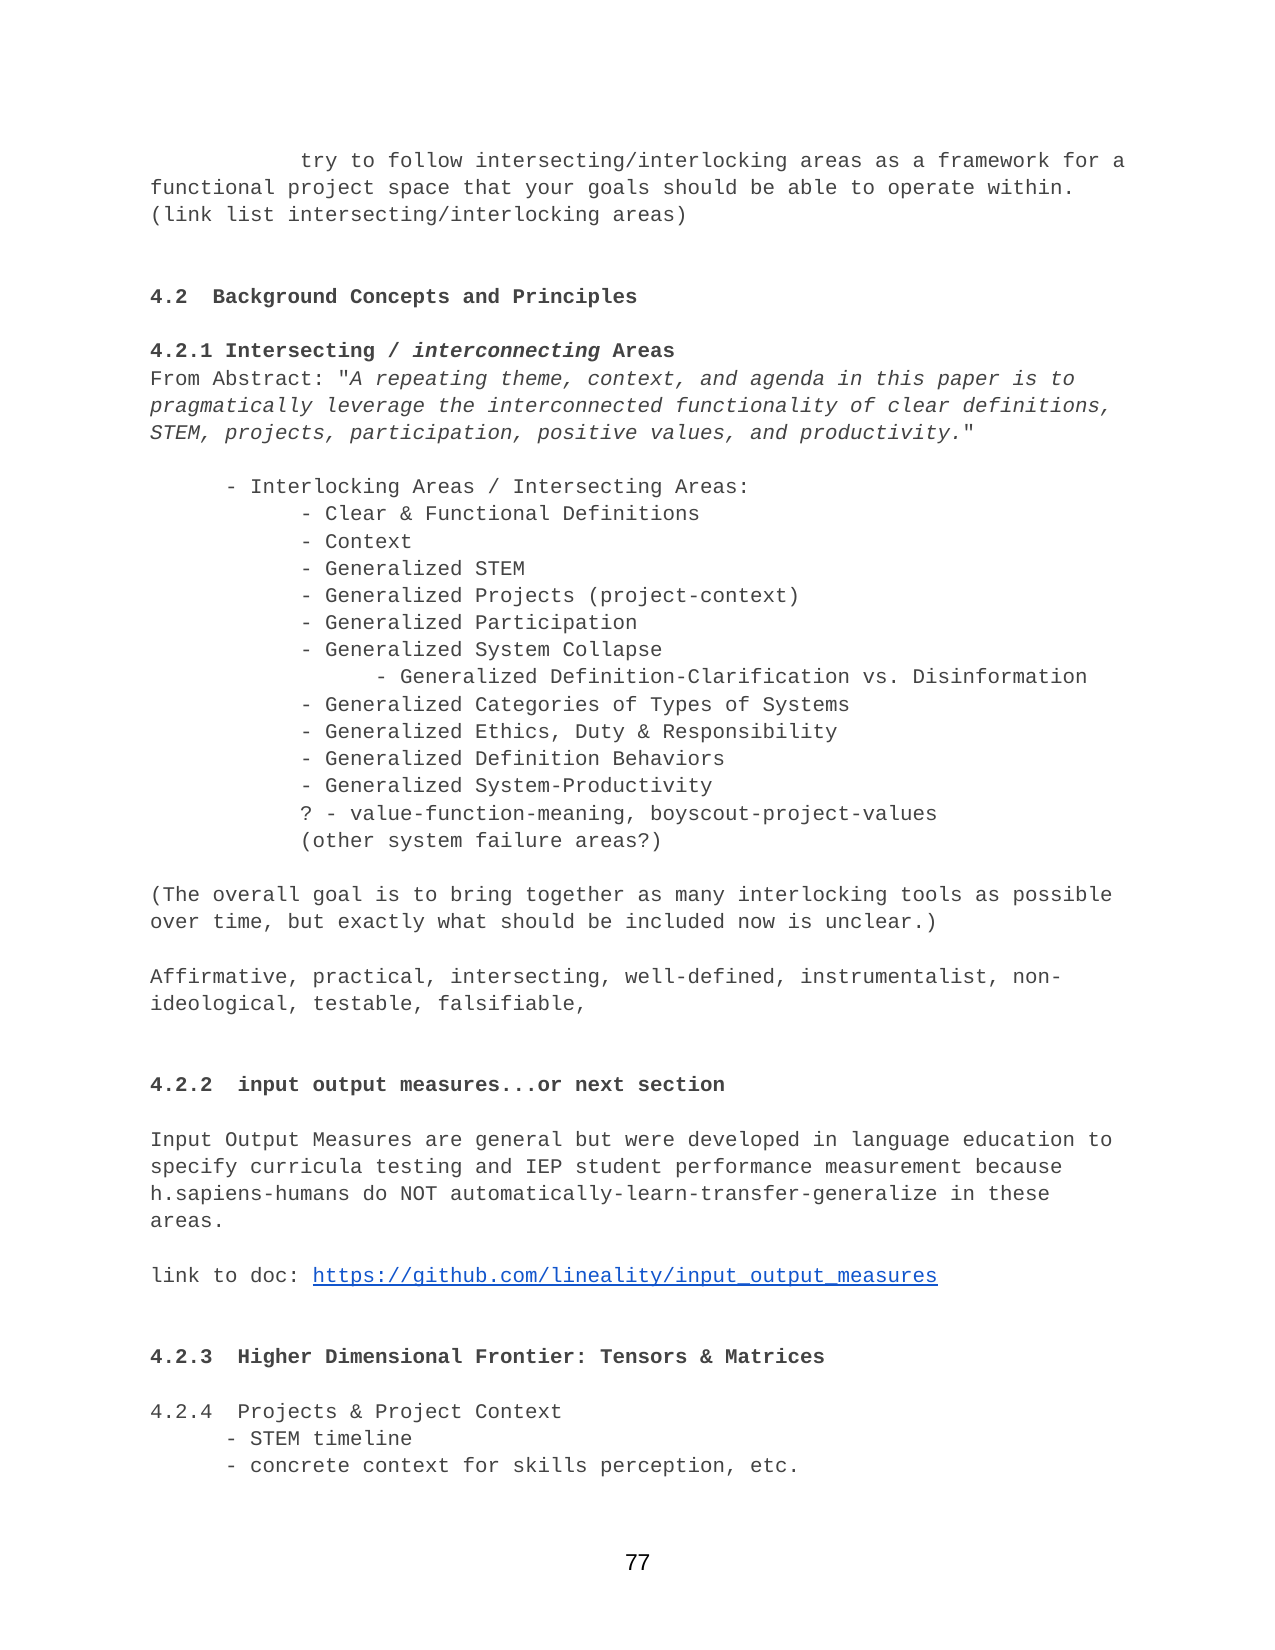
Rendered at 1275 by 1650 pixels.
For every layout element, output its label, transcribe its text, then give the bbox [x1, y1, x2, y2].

text - Generalized STEM [150, 558, 1125, 581]
text (The overall goal is to bring together as many interlocking tools as possible over time, but exactly what should be included now is unclear.) [150, 884, 1125, 935]
text - Context [150, 531, 1125, 554]
text - Generalized Definition-Clarification vs. Disinformation [150, 667, 1125, 690]
text ? - value-function-meaning, boyscout-project-values [150, 802, 1125, 826]
text 4.2.2 input output measures...or next section [150, 1074, 1125, 1098]
text Affirmative, practical, intersecting, well-defined, instrumentalist, non-ideological, testable, falsifiable, [150, 966, 1125, 1016]
text (link list intersecting/interlocking areas) [150, 204, 1125, 228]
text - Generalized Definition Behaviors [225, 748, 1125, 772]
text try to follow intersecting/interlocking areas as a framework for a [150, 150, 1125, 174]
text - Generalized System-Productivity [225, 775, 1125, 799]
text - Generalized Projects (project-context) [150, 585, 1125, 609]
text - Generalized Ethics, Duty & Responsibility [150, 721, 1125, 744]
text - Generalized Participation [150, 612, 1125, 636]
text - Interlocking Areas / Intersecting Areas: [150, 476, 1125, 500]
text - Generalized System Collapse [150, 639, 1125, 663]
text functional project space that your goals should be able to operate within. [150, 177, 1125, 201]
text - concrete context for skills perception, etc. [150, 1455, 1125, 1479]
text 4.2.3 Higher Dimensional Frontier: Tensors & Matrices [150, 1346, 1125, 1370]
text From Abstract: "A repeating theme, context, and agenda in this paper is to pragmatically leverage the interconnected functionality of clear definitions, STEM, projects, participation, positive values, and productivity." [150, 367, 1125, 446]
text link to doc: https://github.com/lineality/input_output_measures [150, 1265, 1125, 1288]
text 4.2.4 Projects & Project Context [150, 1401, 1125, 1424]
text - STEM timeline [150, 1428, 1125, 1451]
text 4.2 Background Concepts and Principles [150, 286, 1125, 309]
text - Generalized Categories of Types of Systems [150, 694, 1125, 717]
text - Clear & Functional Definitions [150, 503, 1125, 527]
text Input Output Measures are general but were developed in language education to specify curricula testing and IEP student performance measurement because h.sapiens-humans do NOT automatically-learn-transfer-generalize in these areas. [150, 1129, 1125, 1234]
text (other system failure areas?) [150, 830, 1125, 853]
text 4.2.1 Intersecting / interconnecting Areas [150, 340, 1125, 364]
